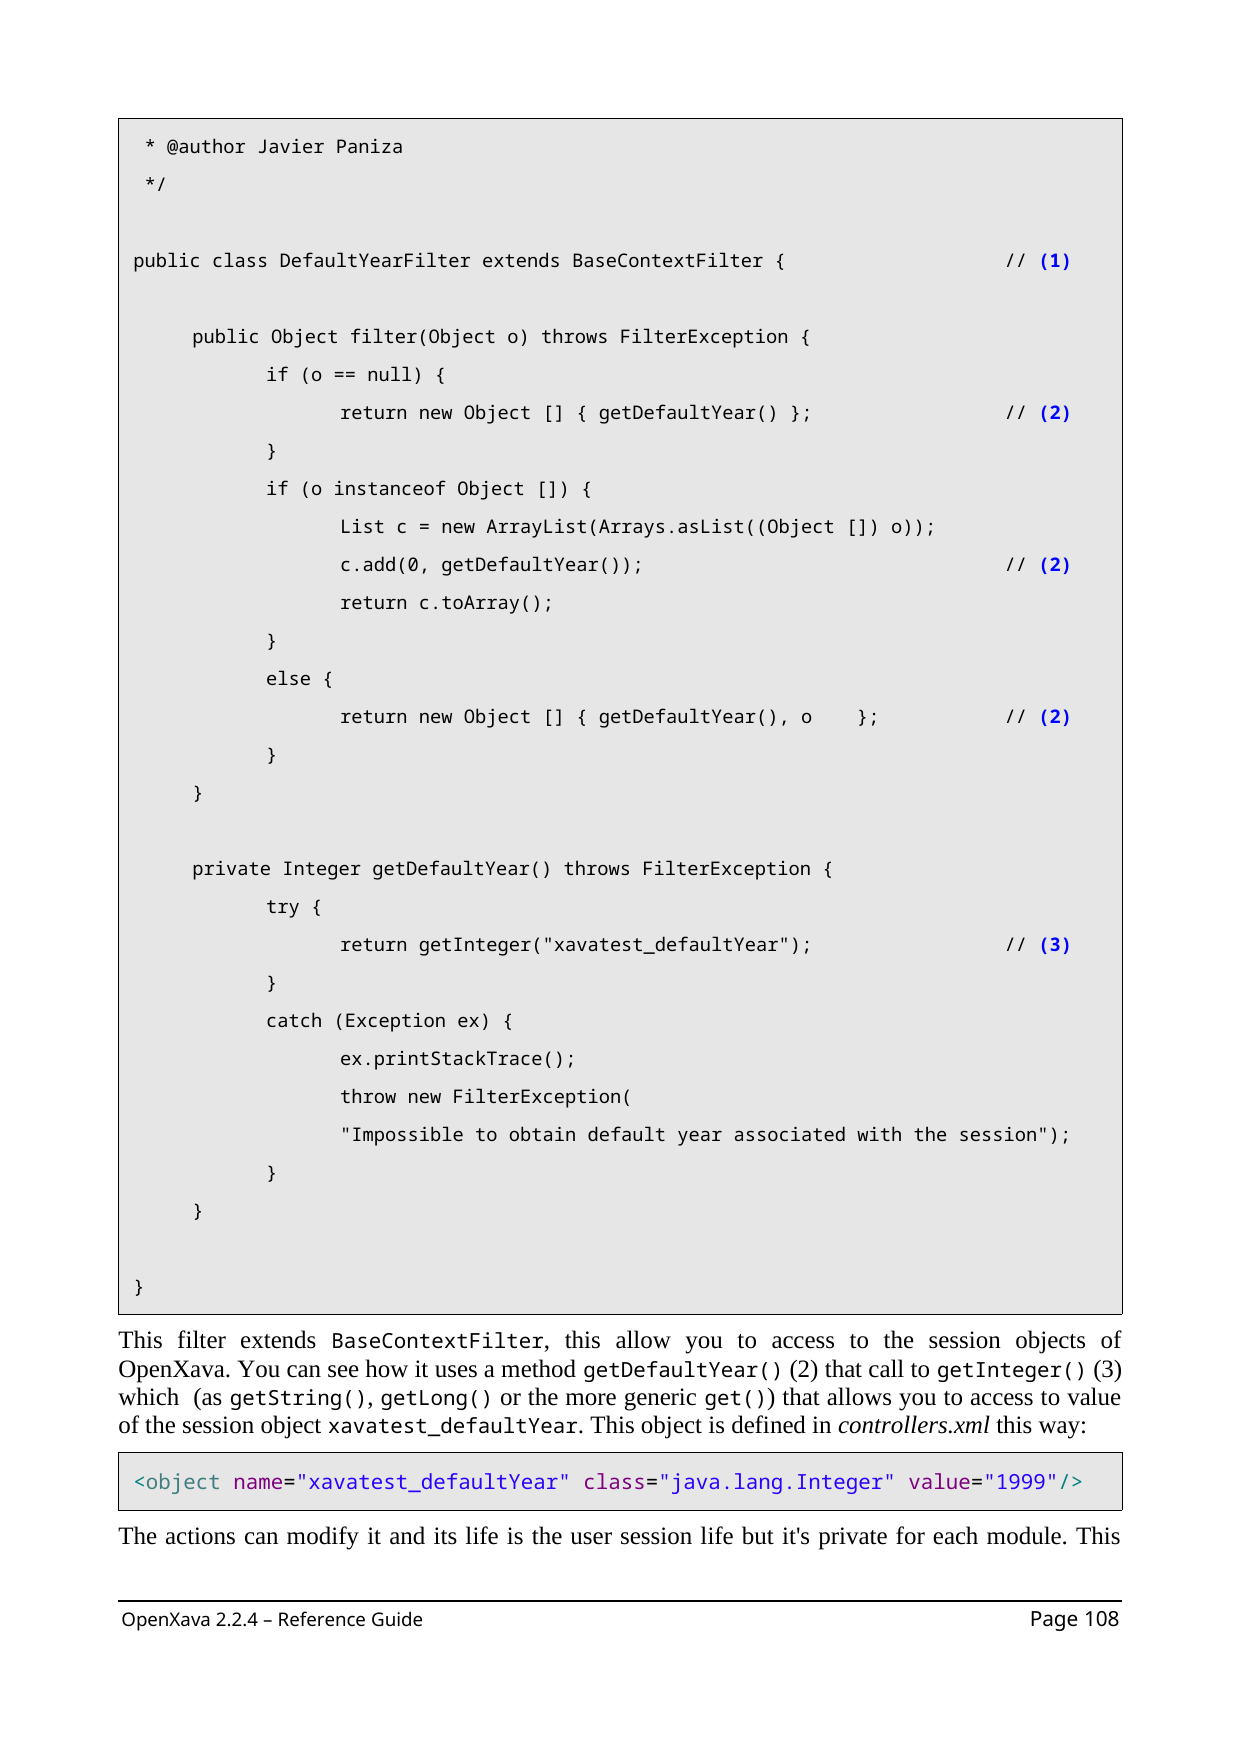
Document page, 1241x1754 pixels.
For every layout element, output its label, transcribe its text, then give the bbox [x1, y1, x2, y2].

text c.add(0, getDefaultYear()); // (2) [119, 536, 1122, 574]
text return c.toArray(); [119, 574, 1122, 612]
text if (o instanceof Object []) { [119, 460, 1122, 498]
text throw new FilterException( [119, 1069, 1122, 1107]
text return new Object [] { getDefaultYear(), o }; // (2) [119, 688, 1122, 726]
text ex.printStackTrace(); [119, 1031, 1122, 1069]
text "Impossible to obtain default year associated with the session"); [119, 1107, 1122, 1145]
text private Integer getDefaultYear() throws FilterException { [119, 841, 1122, 878]
text This filter extends BaseContextFilter, this allow you to access to the session objects of OpenXava. You can see how it uses a method getDefaultYear() (2) that call to getInteger() (3) which (as getString(), getLong() or the more generic get()) that allows you to access to value of the session object xavatest_defaultYear. This object is defined in controllers.xml this way: [118, 1327, 1122, 1439]
text List c = new ArrayList(Arrays.asList((Object []) o)); [119, 498, 1122, 536]
text } [119, 1145, 1122, 1183]
text public class DefaultYearFilter extends BaseContextFilter { // (1) [119, 232, 1122, 270]
text } [119, 764, 1122, 802]
text */ [119, 156, 1122, 194]
text try { [119, 878, 1122, 917]
text return getInteger("xavatest_defaultYear"); // (3) [119, 917, 1122, 954]
text } [119, 726, 1122, 764]
text public Object filter(Object o) throws FilterException { [119, 308, 1122, 346]
text } [119, 954, 1122, 993]
text if (o == null) { [119, 346, 1122, 384]
text * @author Javier Paniza [119, 119, 1122, 156]
text <object name="xavatest_defaultYear" class="java.lang.Integer" value="1999"/> [119, 1453, 1122, 1510]
text } [119, 612, 1122, 650]
text else { [119, 650, 1122, 688]
text } [119, 422, 1122, 460]
text The actions can modify it and its life is the user session life but it's private for each module. This [118, 1522, 1122, 1550]
text catch (Exception ex) { [119, 993, 1122, 1031]
text return new Object [] { getDefaultYear() }; // (2) [119, 384, 1122, 422]
text } [119, 1183, 1122, 1221]
text } [119, 1259, 1122, 1314]
